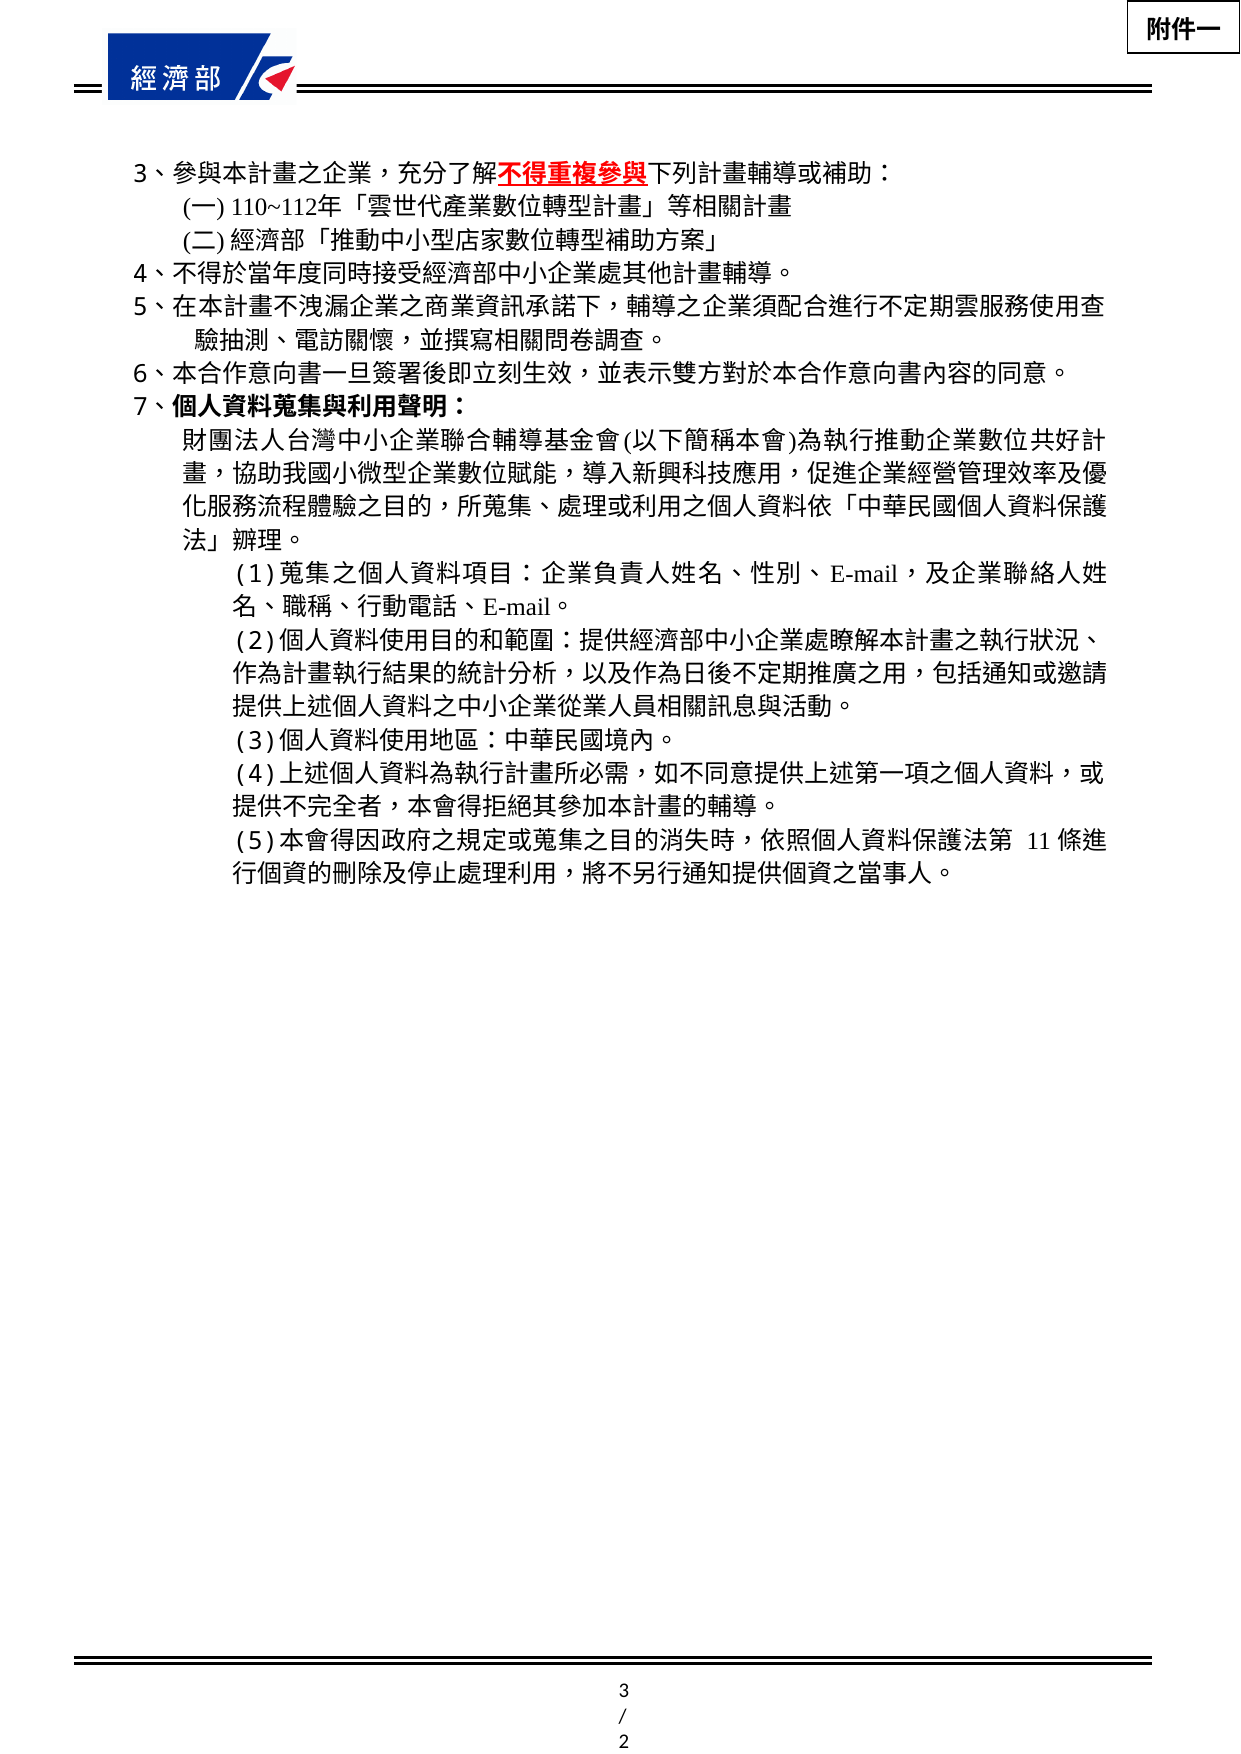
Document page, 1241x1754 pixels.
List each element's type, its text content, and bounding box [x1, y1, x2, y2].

list 個人資料蒐集與利用聲明： [133, 389, 1108, 422]
list 蒐集之個人資料項目：企業負責人姓名、性別、E-mail，及企業聯絡人姓名、職稱、行動電話、E-mail。 [233, 556, 1108, 622]
text (二) 經濟部「推動中小型店家數位轉型補助方案」 [133, 222, 1108, 256]
text 財團法人台灣中小企業聯合輔導基金會(以下簡稱本會)為執行推動企業數位共好計畫，協助我國小微型企業數位賦能，導入新興科技應用，促進企業經營管理效率及優化服務流程體驗之目的，所蒐集、處理或利用之個人資料依「中華民國個人資料保護法」辧理。 [183, 422, 1108, 556]
list 個人資料使用目的和範圍：提供經濟部中小企業處瞭解本計畫之執行狀況、作為計畫執行結果的統計分析，以及作為日後不定期推廣之用，包括通知或邀請提供上述個人資料之中小企業從業人員相關訊息與活動。 [233, 622, 1108, 722]
text (一) 110~112年「雲世代產業數位轉型計畫」等相關計畫 [133, 189, 1108, 222]
list 本合作意向書一旦簽署後即立刻生效，並表示雙方對於本合作意向書內容的同意。 [133, 356, 1108, 389]
list 個人資料使用地區：中華民國境內。 [233, 722, 1108, 756]
list 上述個人資料為執行計畫所必需，如不同意提供上述第一項之個人資料，或提供不完全者，本會得拒絕其參加本計畫的輔導。 [233, 756, 1108, 822]
list 在本計畫不洩漏企業之商業資訊承諾下，輔導之企業須配合進行不定期雲服務使用查驗抽測、電訪關懷，並撰寫相關問卷調查。 [133, 289, 1108, 356]
list 參與本計畫之企業，充分了解不得重複參與下列計畫輔導或補助： [133, 156, 1108, 189]
list 本會得因政府之規定或蒐集之目的消失時，依照個人資料保護法第 11 條進行個資的刪除及停止處理利用，將不另行通知提供個資之當事人。 [233, 822, 1108, 889]
list 不得於當年度同時接受經濟部中小企業處其他計畫輔導。 [133, 256, 1108, 289]
